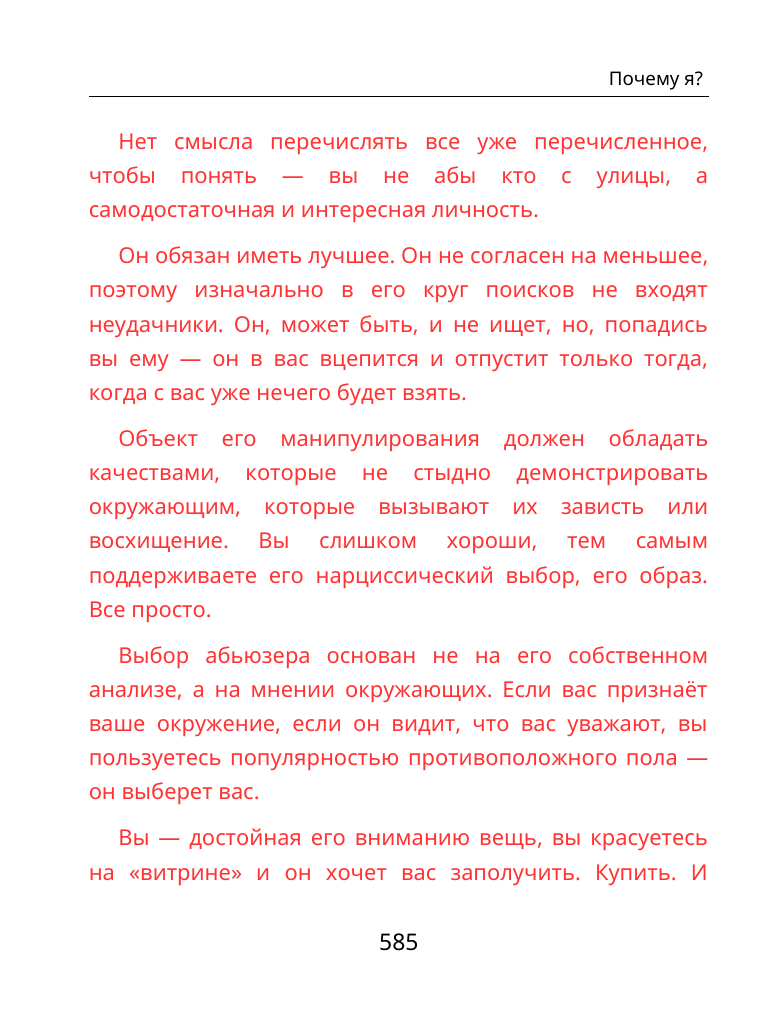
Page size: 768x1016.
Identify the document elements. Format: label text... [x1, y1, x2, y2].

text Он обязан иметь лучшее. Он не согласен на меньшее, поэтому изначально в его круг поисков не входят неудачники. Он, может быть, и не ищет, но, попадись вы ему — он в вас вцепится и отпустит только тогда, когда с вас уже нечего будет взять. [88, 240, 709, 407]
text Вы — достойная его вниманию вещь, вы красуетесь на «витрине» и он хочет вас заполучить. Купить. И [88, 822, 709, 886]
text Выбор абьюзера основан не на его собственном анализе, а на мнении окружающих. Если вас признаёт ваше окружение, если он видит, что вас уважают, вы пользуетесь популярностью противоположного пола — он выберет вас. [88, 640, 709, 806]
text Нет смысла перечислять все уже перечисленное, чтобы понять — вы не абы кто с улицы, а самодостаточная и интересная личность. [88, 126, 709, 224]
text Объект его манипулирования должен обладать качествами, которые не стыдно демонстрировать окружающим, которые вызывают их зависть или восхищение. Вы слишком хороши, тем самым поддерживаете его нарциссический выбор, его образ. Все просто. [88, 423, 709, 623]
